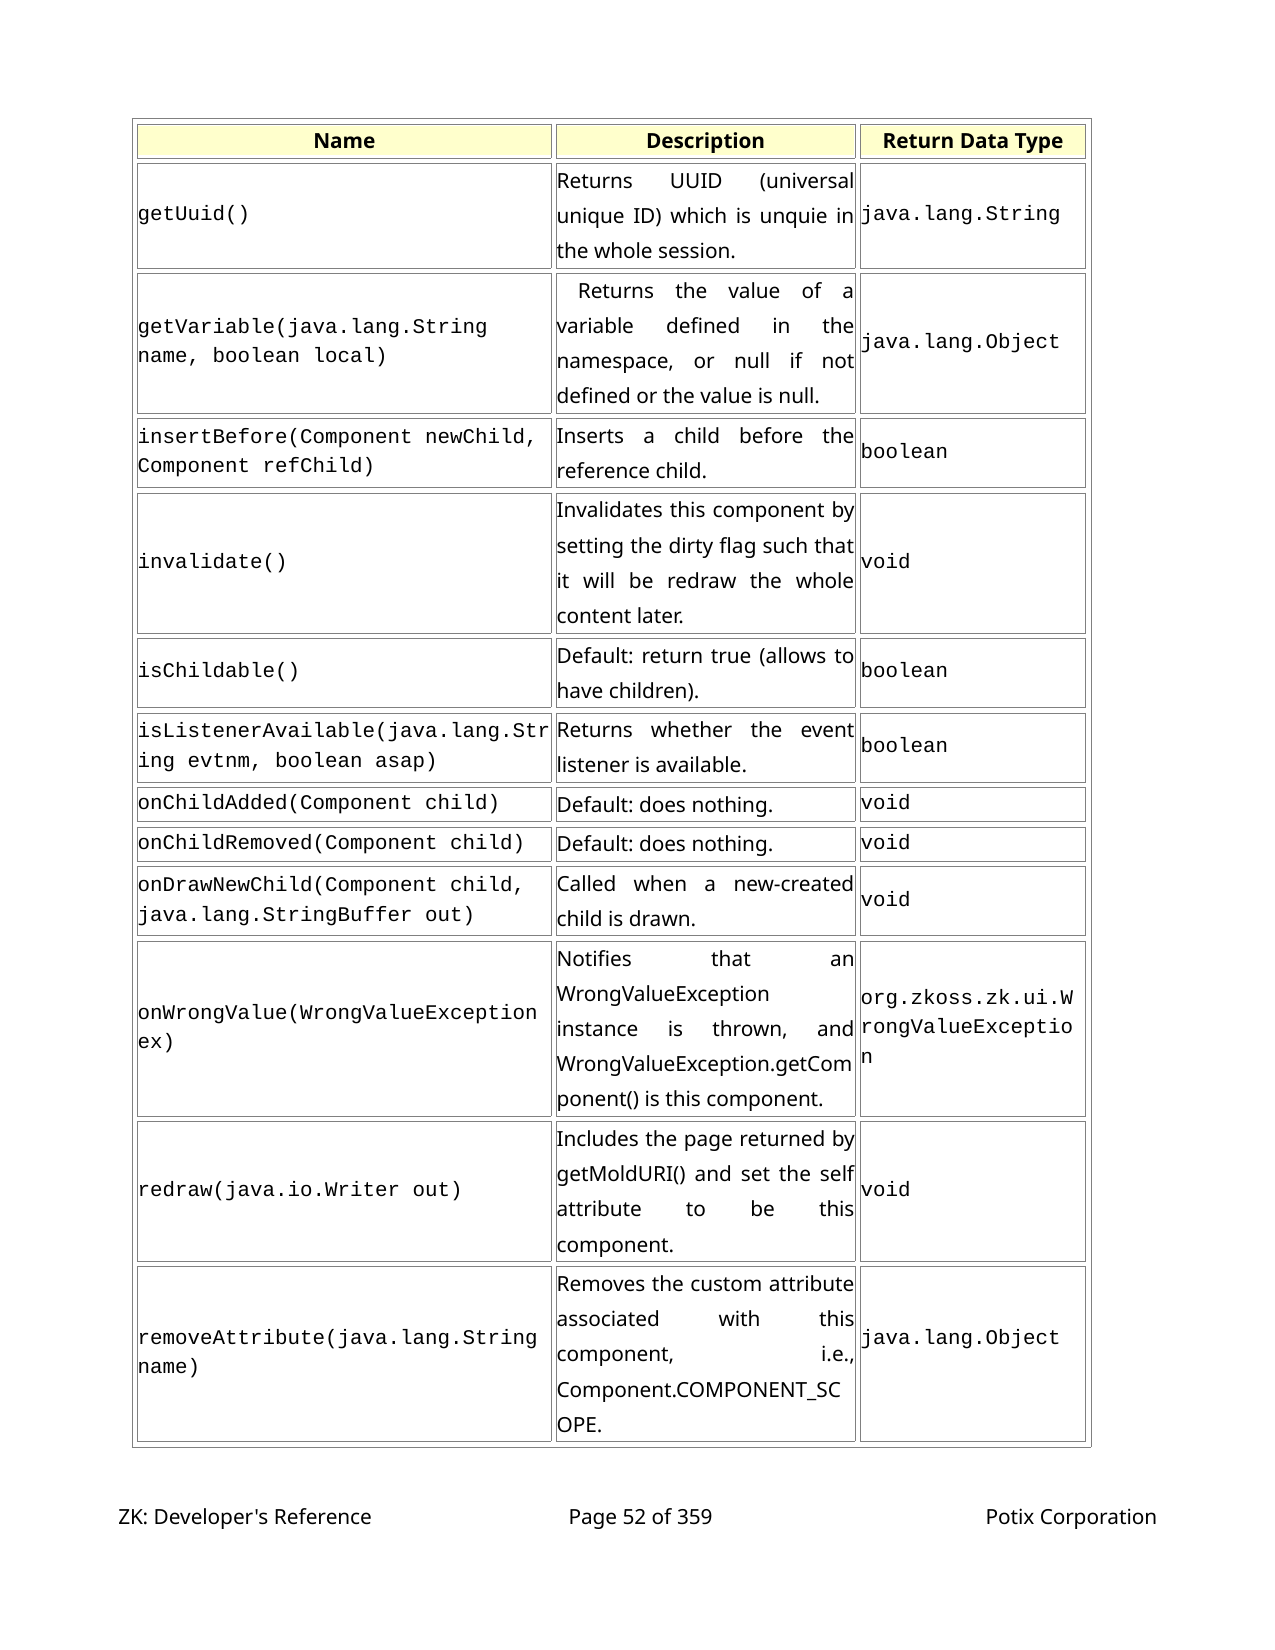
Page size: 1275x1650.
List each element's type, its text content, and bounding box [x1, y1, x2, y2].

table_cell Removes the custom attribute associated with this component, i.e., Component.COMPONENT_SCOPE. [554, 1261, 857, 1441]
table_cell Called when a new-created child is drawn. [554, 861, 857, 935]
table_cell insertBefore(Component newChild, Component refChild) [134, 413, 553, 487]
table_cell Default: does nothing. [554, 782, 857, 821]
table_cell boolean [858, 413, 1088, 487]
table_cell java.lang.Object [858, 1261, 1088, 1441]
table_cell void [858, 861, 1088, 935]
table_header Description [554, 119, 857, 158]
table_cell Notifies that an WrongValueException instance is thrown, and WrongValueException.getComponent() is this component. [554, 935, 857, 1116]
table_cell onChildAdded(Component child) [134, 782, 553, 821]
table_cell Returns UUID (universal unique ID) which is unquie in the whole session. [554, 158, 857, 267]
table_cell java.lang.Object [858, 268, 1088, 413]
table_cell void [858, 821, 1088, 861]
table_cell void [858, 487, 1088, 632]
table_cell getUuid() [134, 158, 553, 267]
table_cell org.zkoss.zk.ui.WrongValueException [858, 935, 1088, 1116]
table_cell void [858, 782, 1088, 821]
table_cell Invalidates this component by setting the dirty flag such that it will be redraw the whole content later. [554, 487, 857, 632]
table_cell Includes the page returned by getMoldURI() and set the self attribute to be this component. [554, 1116, 857, 1261]
table_cell redraw(java.io.Writer out) [134, 1116, 553, 1261]
table_cell onWrongValue(WrongValueException ex) [134, 935, 553, 1116]
table_cell Returns the value of a variable defined in the namespace, or null if not defined or the value is null. [554, 268, 857, 413]
table_cell boolean [858, 707, 1088, 782]
table_cell Returns whether the event listener is available. [554, 707, 857, 782]
table_cell Default: does nothing. [554, 821, 857, 861]
table_cell Default: return true (allows to have children). [554, 633, 857, 707]
table_cell isChildable() [134, 633, 553, 707]
table_header Name [134, 119, 553, 158]
table_cell onDrawNewChild(Component child, java.lang.StringBuffer out) [134, 861, 553, 935]
table_header Return Data Type [858, 119, 1088, 158]
table_cell onChildRemoved(Component child) [134, 821, 553, 861]
table_cell Inserts a child before the reference child. [554, 413, 857, 487]
table_cell removeAttribute(java.lang.String name) [134, 1261, 553, 1441]
table_cell getVariable(java.lang.String name, boolean local) [134, 268, 553, 413]
table_cell java.lang.String [858, 158, 1088, 267]
table_cell isListenerAvailable(java.lang.String evtnm, boolean asap) [134, 707, 553, 782]
table_cell void [858, 1116, 1088, 1261]
table_cell invalidate() [134, 487, 553, 632]
table_cell boolean [858, 633, 1088, 707]
